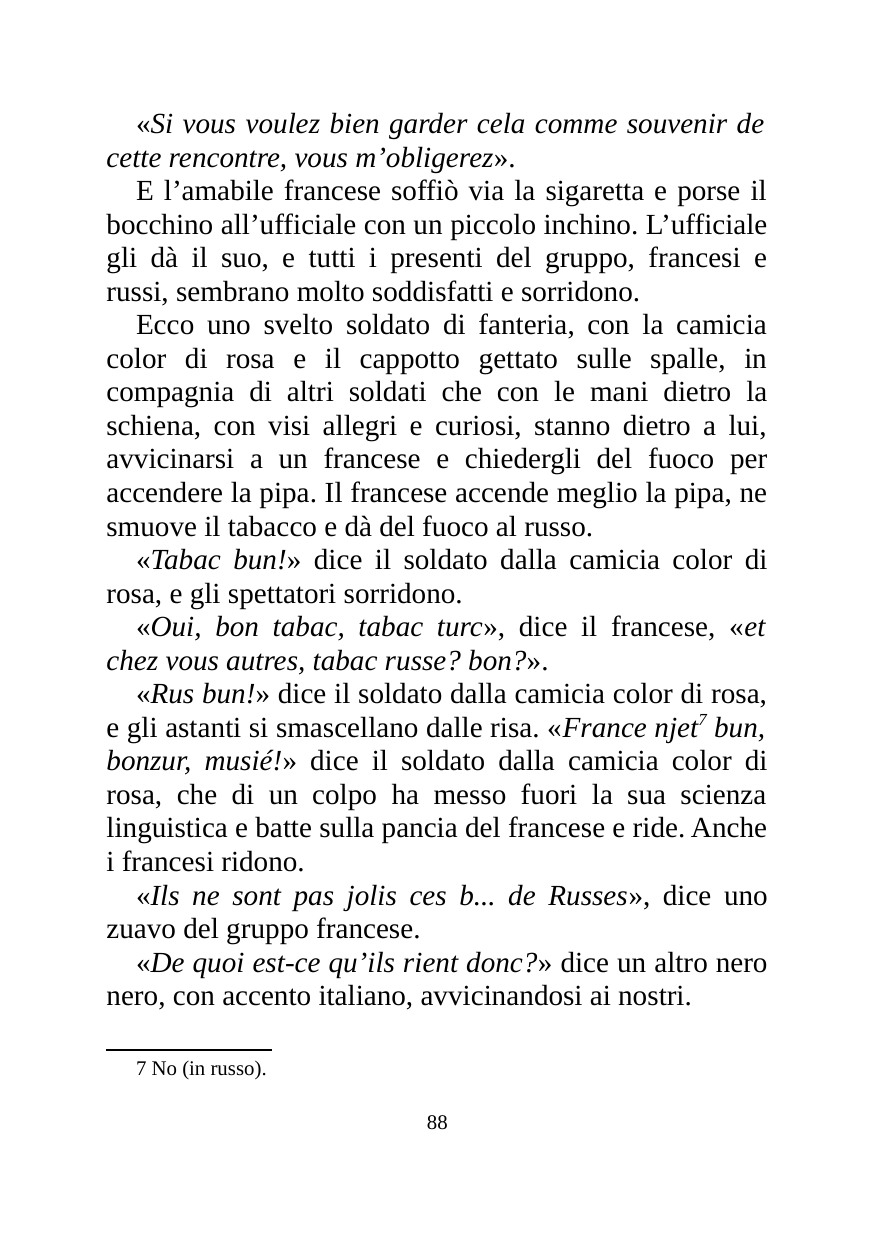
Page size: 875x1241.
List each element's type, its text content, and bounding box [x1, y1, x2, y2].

text «Tabac bun!» dice il soldato dalla camicia color di rosa, e gli spettatori sorridono. [106, 542, 768, 609]
text «De quoi est-ce qu’ils rient donc?» dice un altro nero nero, con accento italiano, avvicinandosi ai nostri. [106, 945, 768, 1012]
text «Rus bun!» dice il soldato dalla camicia color di rosa, e gli astanti si smascellano dalle risa. «France njet bun, bonzur, musié!» dice il soldato dalla camicia color di rosa, che di un colpo ha messo fuori la sua scienza linguistica e batte sulla pancia del francese e ride. Anche i francesi ridono. [106, 676, 768, 878]
text E l’amabile francese soffiò via la sigaretta e porse il bocchino all’ufficiale con un piccolo inchino. L’ufficiale gli dà il suo, e tutti i presenti del gruppo, francesi e russi, sembrano molto soddisfatti e sorridono. [106, 173, 768, 307]
text Ecco uno svelto soldato di fanteria, con la camicia color di rosa e il cappotto gettato sulle spalle, in compagnia di altri soldati che con le mani dietro la schiena, con visi allegri e curiosi, stanno dietro a lui, avvicinarsi a un francese e chiedergli del fuoco per accendere la pipa. Il francese accende meglio la pipa, ne smuove il tabacco e dà del fuoco al russo. [106, 307, 768, 542]
text «Ils ne sont pas jolis ces b... de Russes», dice uno zuavo del gruppo francese. [106, 878, 768, 945]
text «Oui, bon tabac, tabac turc», dice il francese, «et chez vous autres, tabac russe? bon?». [106, 609, 768, 676]
text No (in russo). [106, 1056, 768, 1080]
text «Si vous voulez bien garder cela comme souvenir de cette rencontre, vous m’obligerez». [106, 106, 768, 173]
